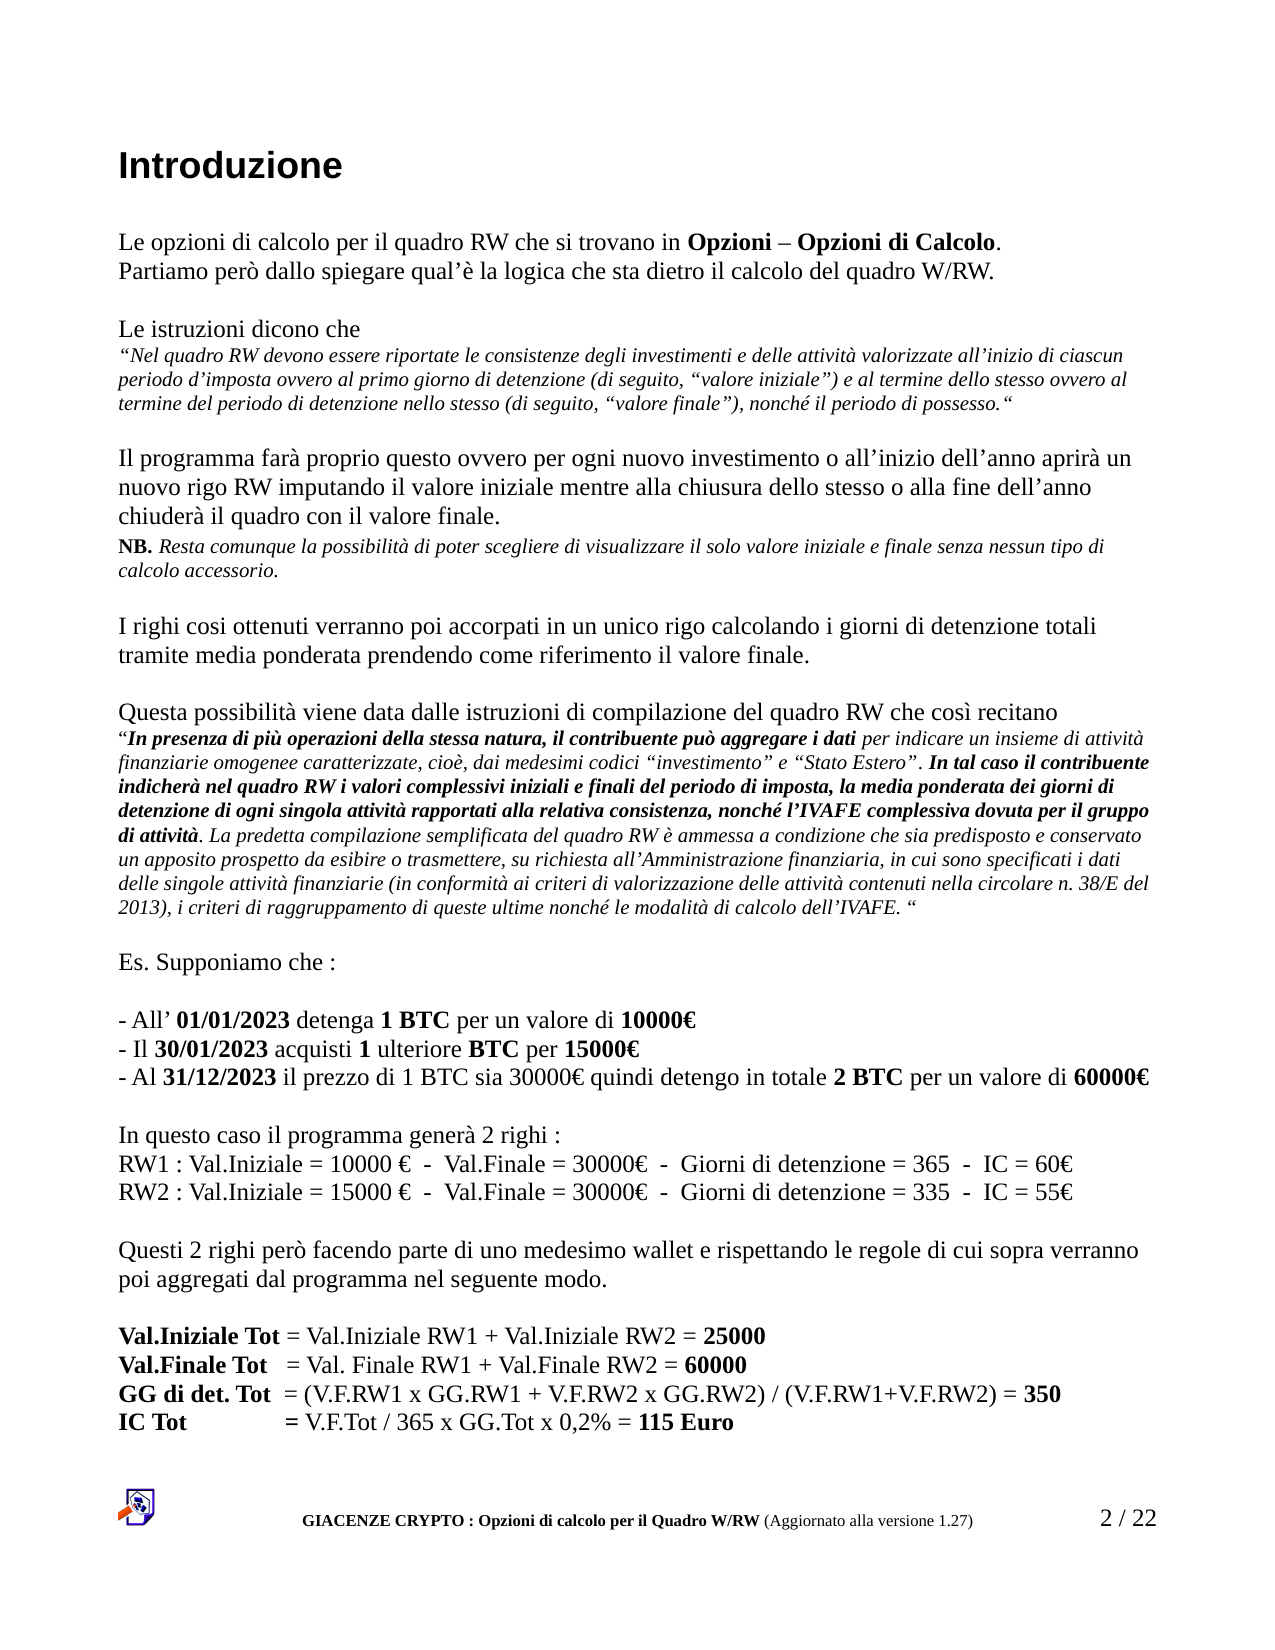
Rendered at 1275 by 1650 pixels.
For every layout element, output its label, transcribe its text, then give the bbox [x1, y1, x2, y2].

text Val.Finale Tot = Val. Finale RW1 + Val.Finale RW2 = 60000 [118, 1350, 1157, 1379]
text I righi cosi ottenuti verranno poi accorpati in un unico rigo calcolando i giorni di detenzione totali tramite media ponderata prendendo come riferimento il valore finale. [118, 611, 1157, 669]
text Le opzioni di calcolo per il quadro RW che si trovano in Opzioni – Opzioni di Calcolo. [118, 227, 1157, 256]
text Es. Supponiamo che : [118, 947, 1157, 976]
text Val.Iniziale Tot = Val.Iniziale RW1 + Val.Iniziale RW2 = 25000 [118, 1321, 1157, 1350]
subtitle Introduzione [118, 143, 1157, 186]
text RW2 : Val.Iniziale = 15000 € - Val.Finale = 30000€ - Giorni di detenzione = 335 - IC = 55€ [118, 1177, 1157, 1206]
text - Il 30/01/2023 acquisti 1 ulteriore BTC per 15000€ [118, 1034, 1157, 1062]
text “In presenza di più operazioni della stessa natura, il contribuente può aggregare i dati per indicare un insieme di attività finanziarie omogenee caratterizzate, cioè, dai medesimi codici “investimento” e “Stato Estero”. In tal caso il contribuente indicherà nel quadro RW i valori complessivi iniziali e finali del periodo di imposta, la media ponderata dei giorni di detenzione di ogni singola attività rapportati alla relativa consistenza, nonché l’IVAFE complessiva dovuta per il gruppo di attività. La predetta compilazione semplificata del quadro RW è ammessa a condizione che sia predisposto e conservato un apposito prospetto da esibire o trasmettere, su richiesta all’Amministrazione finanziaria, in cui sono specificati i dati delle singole attività finanziarie (in conformità ai criteri di valorizzazione delle attività contenuti nella circolare n. 38/E del 2013), i criteri di raggruppamento di queste ultime nonché le modalità di calcolo dell’IVAFE. “ [118, 726, 1157, 919]
text RW1 : Val.Iniziale = 10000 € - Val.Finale = 30000€ - Giorni di detenzione = 365 - IC = 60€ [118, 1149, 1157, 1177]
text GG di det. Tot = (V.F.RW1 x GG.RW1 + V.F.RW2 x GG.RW2) / (V.F.RW1+V.F.RW2) = 350 [118, 1379, 1157, 1407]
text Questa possibilità viene data dalle istruzioni di compilazione del quadro RW che così recitano [118, 697, 1157, 726]
text NB. Resta comunque la possibilità di poter scegliere di visualizzare il solo valore iniziale e finale senza nessun tipo di calcolo accessorio. [118, 530, 1157, 582]
picture [118, 1488, 155, 1526]
text Il programma farà proprio questo ovvero per ogni nuovo investimento o all’inizio dell’anno aprirà un nuovo rigo RW imputando il valore iniziale mentre alla chiusura dello stesso o alla fine dell’anno chiuderà il quadro con il valore finale. [118, 443, 1157, 530]
text Partiamo però dallo spiegare qual’è la logica che sta dietro il calcolo del quadro W/RW. [118, 256, 1157, 285]
text “Nel quadro RW devono essere riportate le consistenze degli investimenti e delle attività valorizzate all’inizio di ciascun periodo d’imposta ovvero al primo giorno di detenzione (di seguito, “valore iniziale”) e al termine dello stesso ovvero al termine del periodo di detenzione nello stesso (di seguito, “valore finale”), nonché il periodo di possesso.“ [118, 342, 1157, 415]
text Questi 2 righi però facendo parte di uno medesimo wallet e rispettando le regole di cui sopra verranno poi aggregati dal programma nel seguente modo. [118, 1235, 1157, 1292]
text - Al 31/12/2023 il prezzo di 1 BTC sia 30000€ quindi detengo in totale 2 BTC per un valore di 60000€ [118, 1062, 1157, 1091]
text Le istruzioni dicono che [118, 314, 1157, 342]
text In questo caso il programma generà 2 righi : [118, 1120, 1157, 1149]
text IC Tot = V.F.Tot / 365 x GG.Tot x 0,2% = 115 Euro [118, 1407, 1157, 1436]
text - All’ 01/01/2023 detenga 1 BTC per un valore di 10000€ [118, 1005, 1157, 1034]
